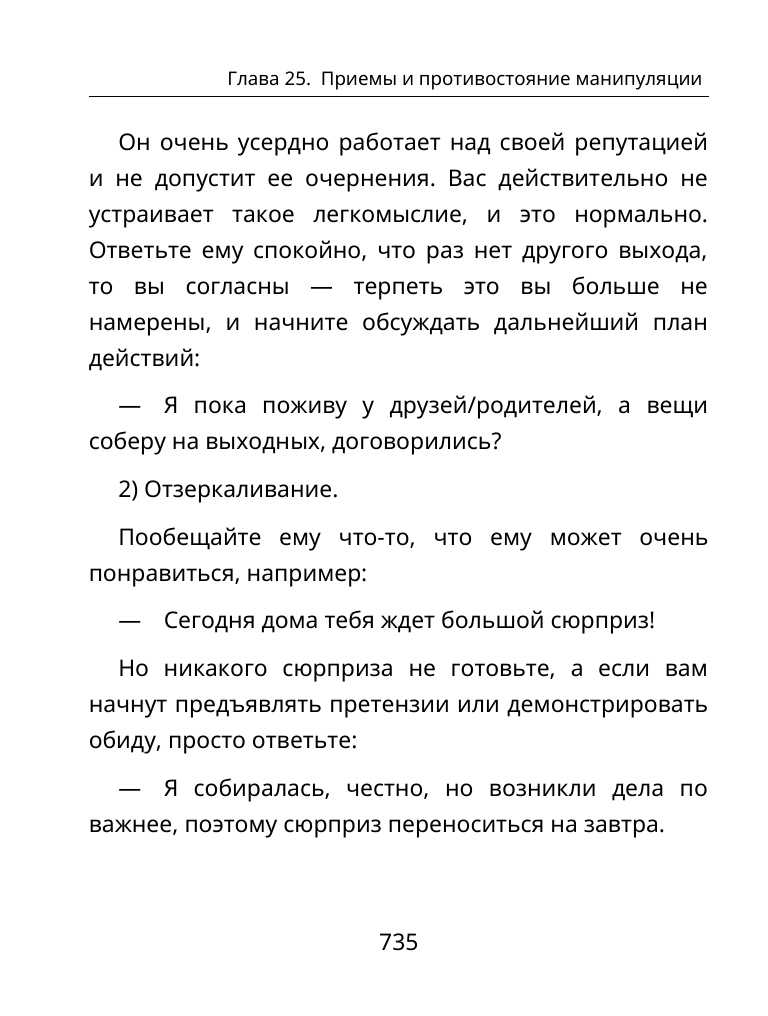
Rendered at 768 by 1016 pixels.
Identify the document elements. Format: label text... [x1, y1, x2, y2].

text Но никакого сюрприза не готовьте, а если вам начнут предъявлять претензии или демонстрировать обиду, просто ответьте: [88, 652, 709, 755]
text Пообещайте ему что-то, что ему может очень понравиться, например: [88, 521, 709, 588]
list Я пока поживу у друзей/родителей, а вещи соберу на выходных, договорились? [88, 389, 709, 457]
text 2) Отзеркаливание. [88, 473, 709, 504]
list Я собиралась, честно, но возникли дела по важнее, поэтому сюрприз переноситься на завтра. [88, 772, 709, 839]
list Сегодня дома тебя ждет большой сюрприз! [88, 604, 709, 636]
text Он очень усердно работает над своей репутацией и не допустит ее очернения. Вас действительно не устраивает такое легкомыслие, и это нормально. Ответьте ему спокойно, что раз нет другого выхода, то вы согласны — терпеть это вы больше не намерены, и начните обсуждать дальнейший план действий: [88, 126, 709, 373]
